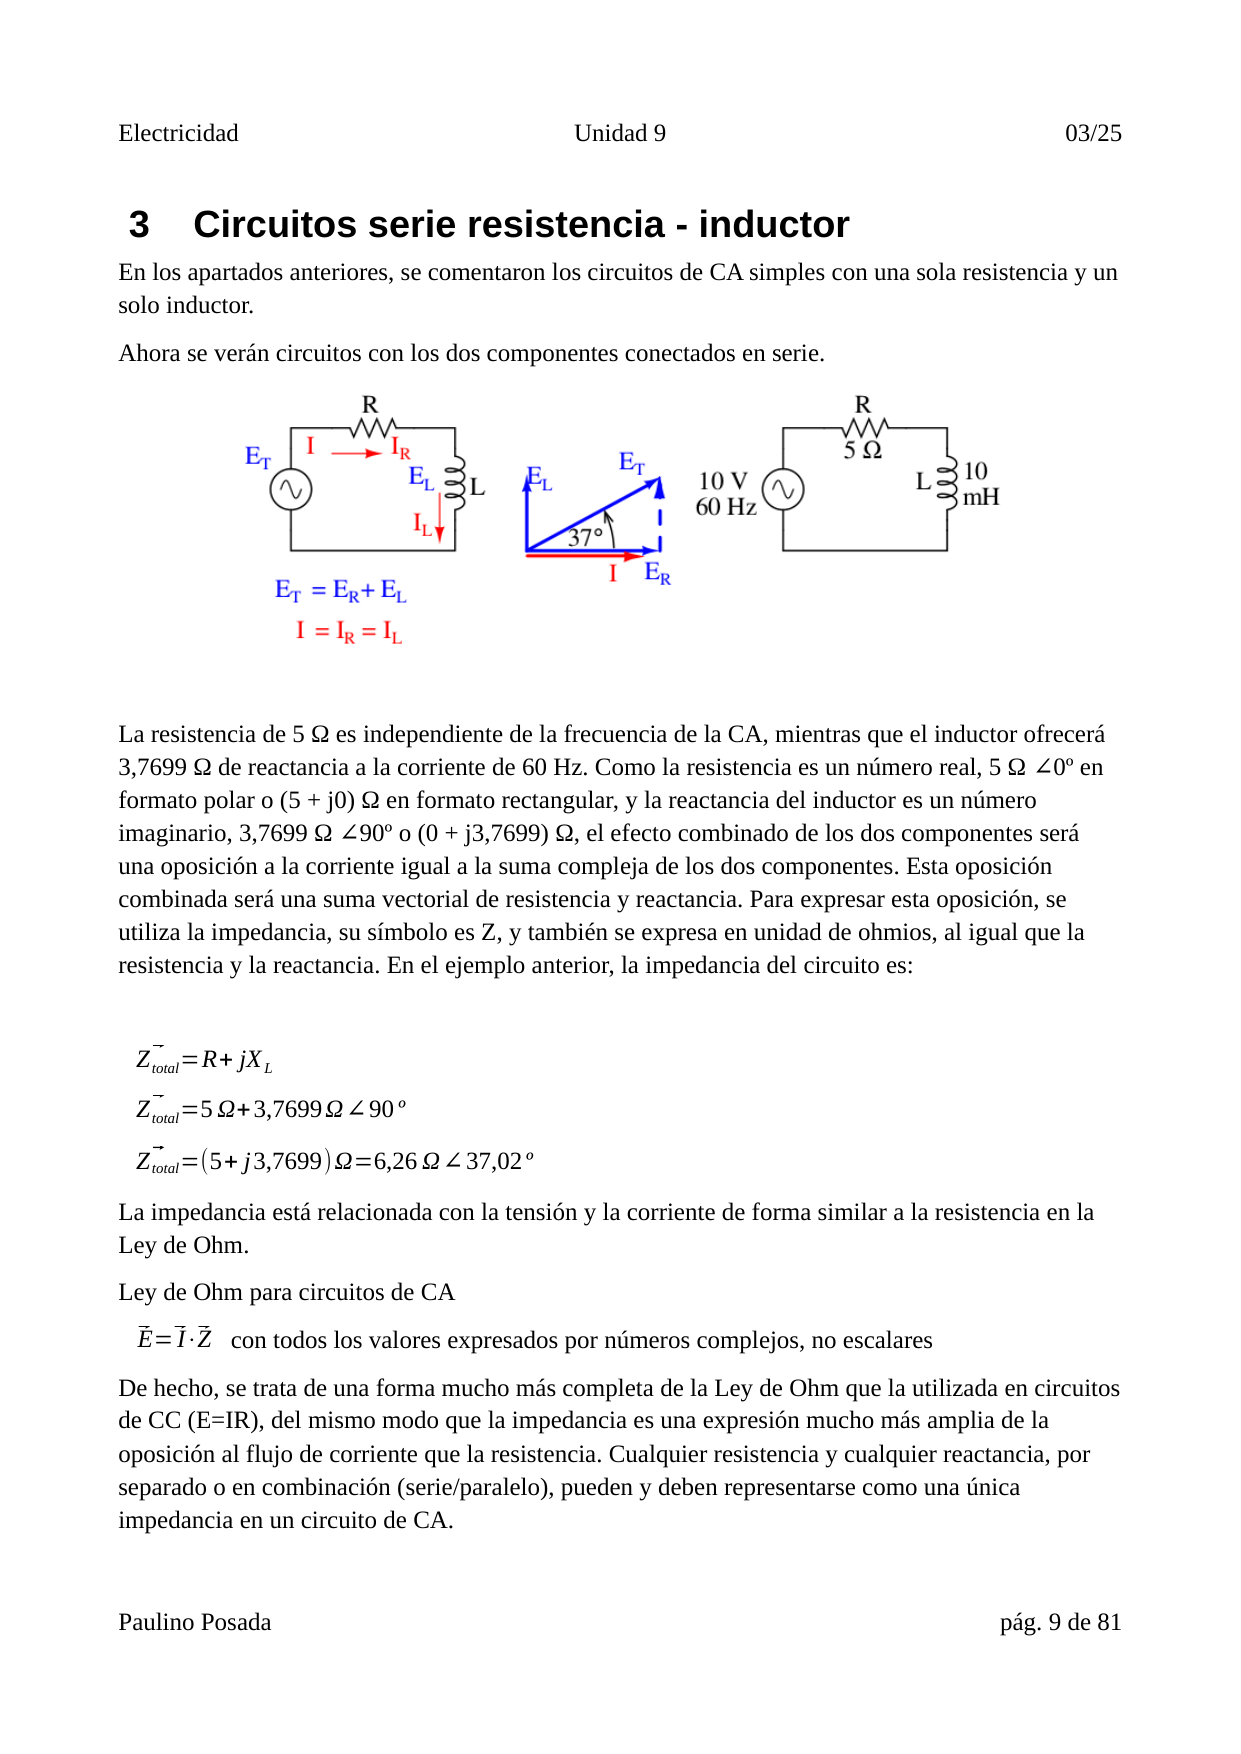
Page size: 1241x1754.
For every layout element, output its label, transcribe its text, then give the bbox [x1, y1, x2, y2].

text Ley de Ohm para circuitos de CA [118, 1277, 1122, 1306]
picture [225, 385, 1015, 647]
text En los apartados anteriores, se comentaron los circuitos de CA simples con una sola resistencia y un solo inductor. [118, 257, 1122, 319]
text De hecho, se trata de una forma mucho más completa de la Ley de Ohm que la utilizada en circuitos de CC (E=IR), del mismo modo que la impedancia es una expresión mucho más amplia de la oposición al flujo de corriente que la resistencia. Cualquier resistencia y cualquier reactancia, por separado o en combinación (serie/paralelo), pueden y deben representarse como una única impedancia en un circuito de CA. [118, 1373, 1122, 1533]
text La resistencia de 5 Ω es independiente de la frecuencia de la CA, mientras que el inductor ofrecerá 3,7699 Ω de reactancia a la corriente de 60 Hz. Como la resistencia es un número real, 5 Ω ∠0º en formato polar o (5 + j0) Ω en formato rectangular, y la reactancia del inductor es un número imaginario, 3,7699 Ω ∠90º o (0 + j3,7699) Ω, el efecto combinado de los dos componentes será una oposición a la corriente igual a la suma compleja de los dos componentes. Esta oposición combinada será una suma vectorial de resistencia y reactancia. Para expresar esta oposición, se utiliza la impedancia, su símbolo es Z, y también se expresa en unidad de ohmios, al igual que la resistencia y la reactancia. En el ejemplo anterior, la impedancia del circuito es: [118, 719, 1122, 979]
text La impedancia está relacionada con la tensión y la corriente de forma similar a la resistencia en la Ley de Ohm. [118, 1197, 1122, 1258]
text con todos los valores expresados por números complejos, no escalares [118, 1325, 1122, 1354]
text Ahora se verán circuitos con los dos componentes conectados en serie. [118, 338, 1122, 367]
subtitle Circuitos serie resistencia - inductor [118, 201, 1122, 245]
